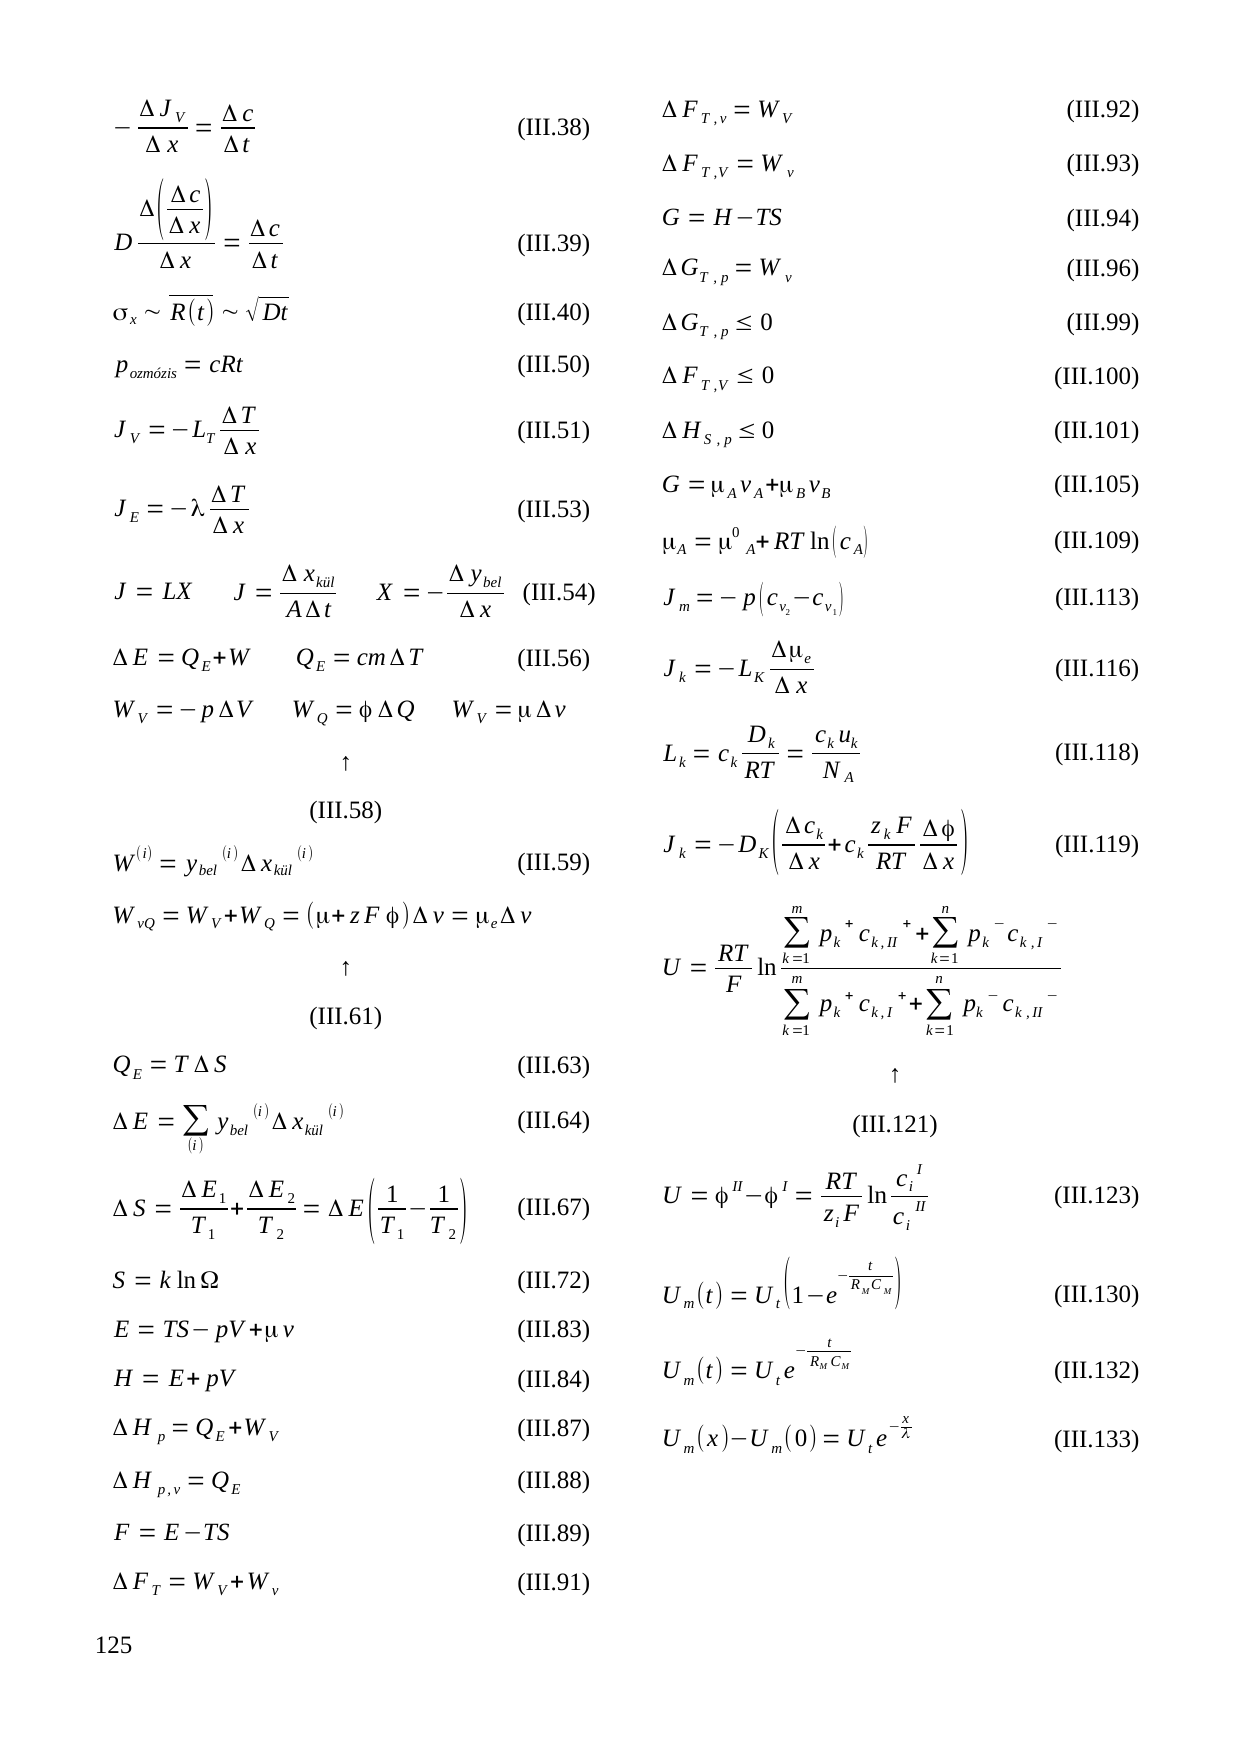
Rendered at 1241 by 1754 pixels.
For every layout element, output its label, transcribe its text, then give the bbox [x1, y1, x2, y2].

text (III.109) [644, 523, 1146, 560]
text (III.101) [644, 415, 1146, 448]
text (III.132) [644, 1334, 1146, 1388]
text (III.63) [94, 1050, 596, 1082]
text (III.39) [94, 177, 596, 274]
text (III.64) [94, 1102, 596, 1155]
text (III.61) [94, 1001, 596, 1030]
text (III.121) [644, 1109, 1146, 1138]
text (III.96) [644, 253, 1146, 285]
text ↑ [94, 747, 596, 776]
text (III.113) [644, 581, 1146, 619]
text (III.105) [644, 469, 1146, 502]
text (III.93) [644, 148, 1146, 181]
text (III.38) [94, 94, 596, 157]
text (III.53) [94, 481, 596, 540]
text (III.40) [94, 294, 596, 329]
text (III.54) [94, 560, 596, 622]
text (III.67) [94, 1175, 596, 1245]
text (III.72) [94, 1265, 596, 1294]
text (III.94) [644, 203, 1146, 231]
text (III.92) [644, 94, 1146, 127]
text (III.51) [94, 402, 596, 461]
text (III.116) [644, 640, 1146, 699]
text (III.130) [644, 1255, 1146, 1312]
text (III.87) [94, 1413, 596, 1445]
text ↑ [644, 1059, 1146, 1088]
text (III.119) [644, 808, 1146, 878]
text (III.50) [94, 349, 596, 382]
text (III.83) [94, 1314, 596, 1344]
text (III.88) [94, 1465, 596, 1498]
text (III.59) [94, 844, 596, 880]
text (III.133) [644, 1409, 1146, 1457]
text (III.56) [94, 643, 596, 675]
text (III.84) [94, 1364, 596, 1392]
text (III.91) [94, 1567, 596, 1599]
text (III.100) [644, 361, 1146, 393]
text (III.118) [644, 720, 1146, 787]
text ↑ [94, 952, 596, 981]
text (III.123) [644, 1160, 1146, 1234]
text (III.99) [644, 307, 1146, 339]
text (III.89) [94, 1518, 596, 1547]
text (III.58) [94, 796, 596, 824]
